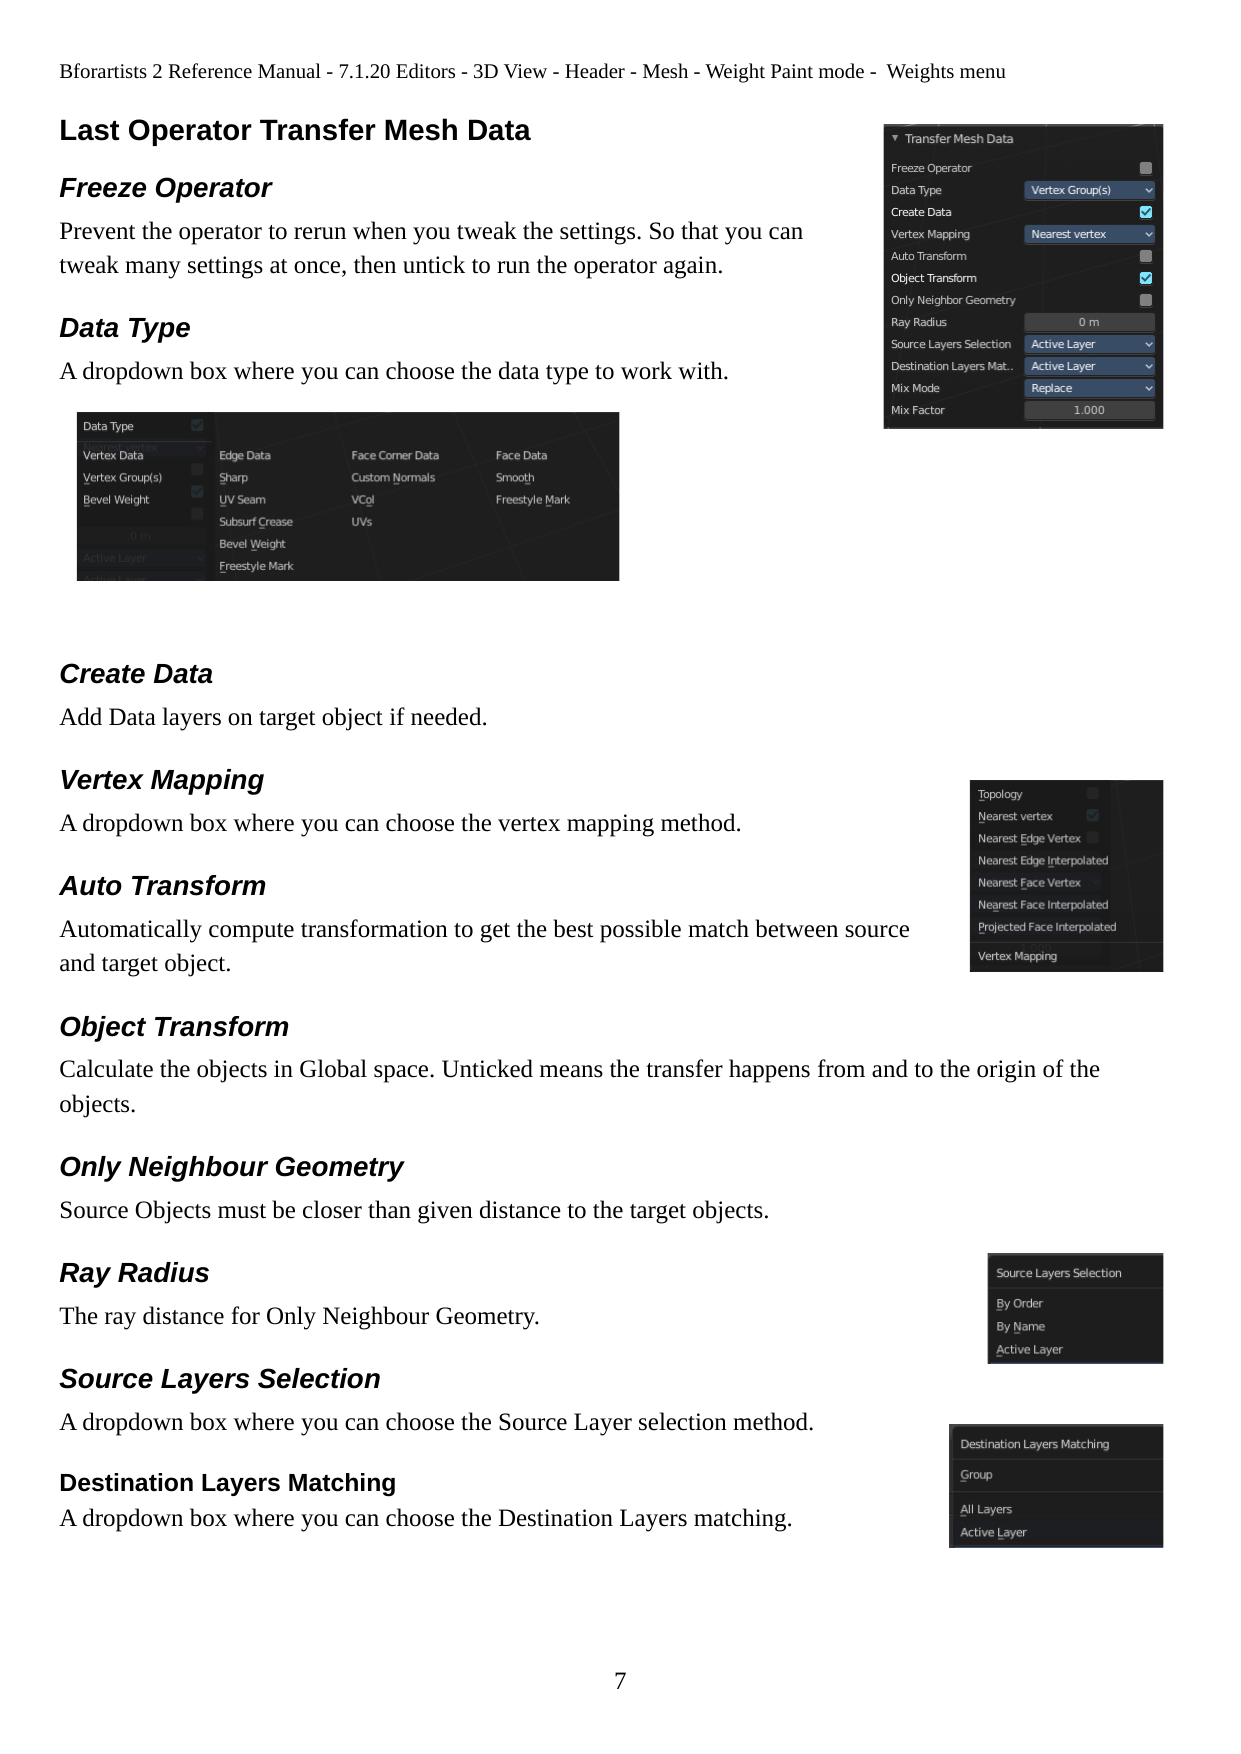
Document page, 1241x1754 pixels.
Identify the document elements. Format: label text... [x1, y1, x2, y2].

text A dropdown box where you can choose the data type to work with. [59, 356, 883, 385]
subtitle Destination Layers Matching [59, 1468, 949, 1497]
subtitle Data Type [59, 312, 883, 344]
text A dropdown box where you can choose the vertex mapping method. [59, 808, 969, 837]
text A dropdown box where you can choose the Source Layer selection method. [59, 1407, 1181, 1435]
text The ray distance for Only Neighbour Geometry. [59, 1301, 987, 1329]
picture [987, 1253, 1164, 1364]
subtitle Auto Transform [59, 869, 969, 901]
subtitle [1164, 171, 1181, 203]
text Source Objects must be closer than given distance to the target objects. [59, 1195, 1181, 1223]
subtitle Last Operator Transfer Mesh Data [59, 113, 1181, 146]
subtitle Create Data [59, 658, 1181, 689]
subtitle [1164, 869, 1181, 901]
subtitle Object Transform [59, 1010, 1181, 1042]
text A dropdown box where you can choose the Destination Layers matching. [59, 1503, 949, 1532]
text Automatically compute transformation to get the best possible match between source and target object. [59, 914, 1181, 977]
subtitle Freeze Operator [59, 171, 883, 203]
subtitle [1164, 1256, 1181, 1288]
text Prevent the operator to rerun when you tweak the settings. So that you can tweak many settings at once, then untick to run the operator again. [59, 216, 883, 279]
picture [949, 1424, 1164, 1548]
picture [969, 780, 1164, 972]
picture [883, 124, 1164, 429]
picture [76, 412, 620, 581]
text Calculate the objects in Global space. Unticked means the transfer happens from and to the origin of the objects. [59, 1054, 1181, 1118]
subtitle Source Layers Selection [59, 1362, 1181, 1394]
text Add Data layers on target object if needed. [59, 702, 1181, 731]
subtitle Only Neighbour Geometry [59, 1150, 1181, 1182]
subtitle Vertex Mapping [59, 764, 1181, 796]
subtitle Ray Radius [59, 1256, 987, 1288]
subtitle [1164, 312, 1181, 344]
